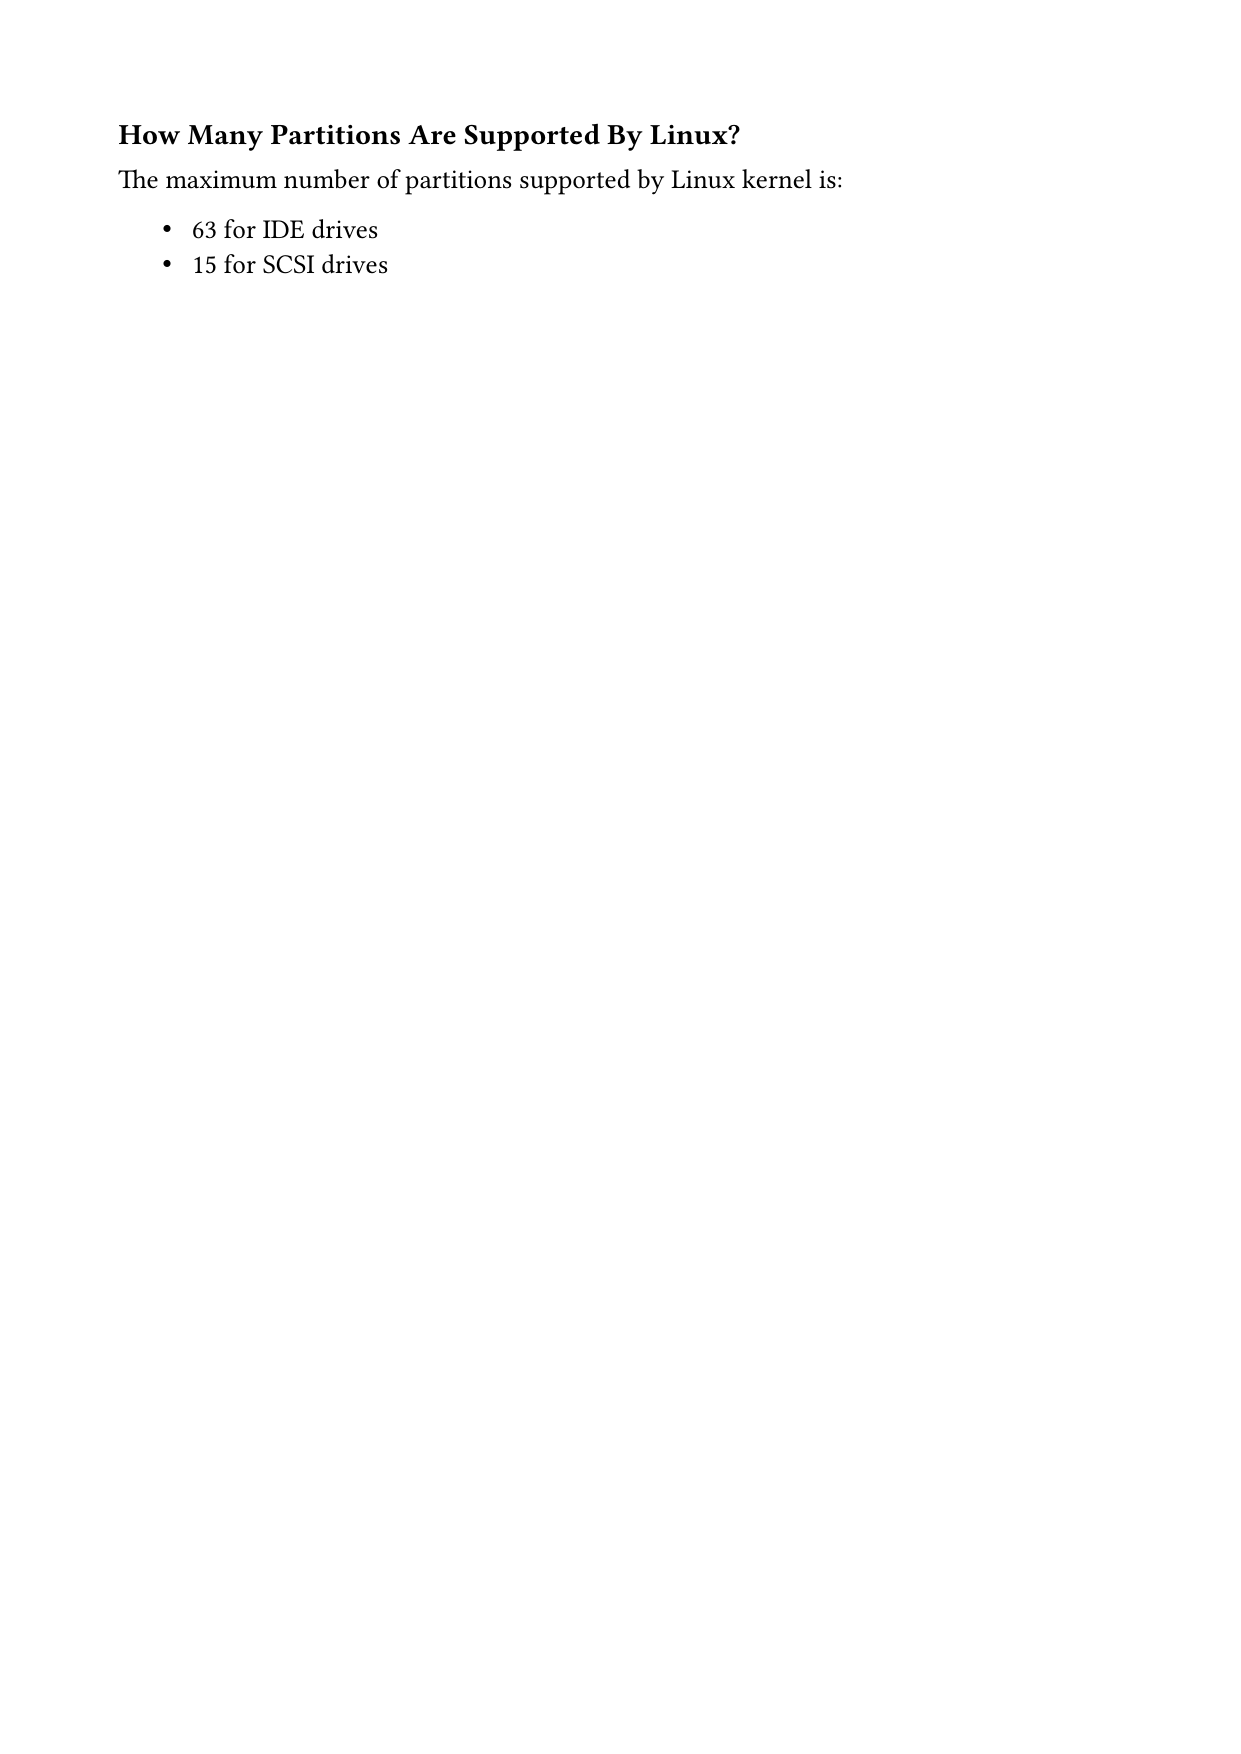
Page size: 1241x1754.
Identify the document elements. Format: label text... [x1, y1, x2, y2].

subtitle How Many Partitions Are Supported By Linux? [118, 118, 1122, 151]
text The maximum number of partitions supported by Linux kernel is: [118, 164, 1122, 195]
list 63 for IDE drives [162, 214, 1122, 245]
list 15 for SCSI drives [162, 249, 1122, 280]
